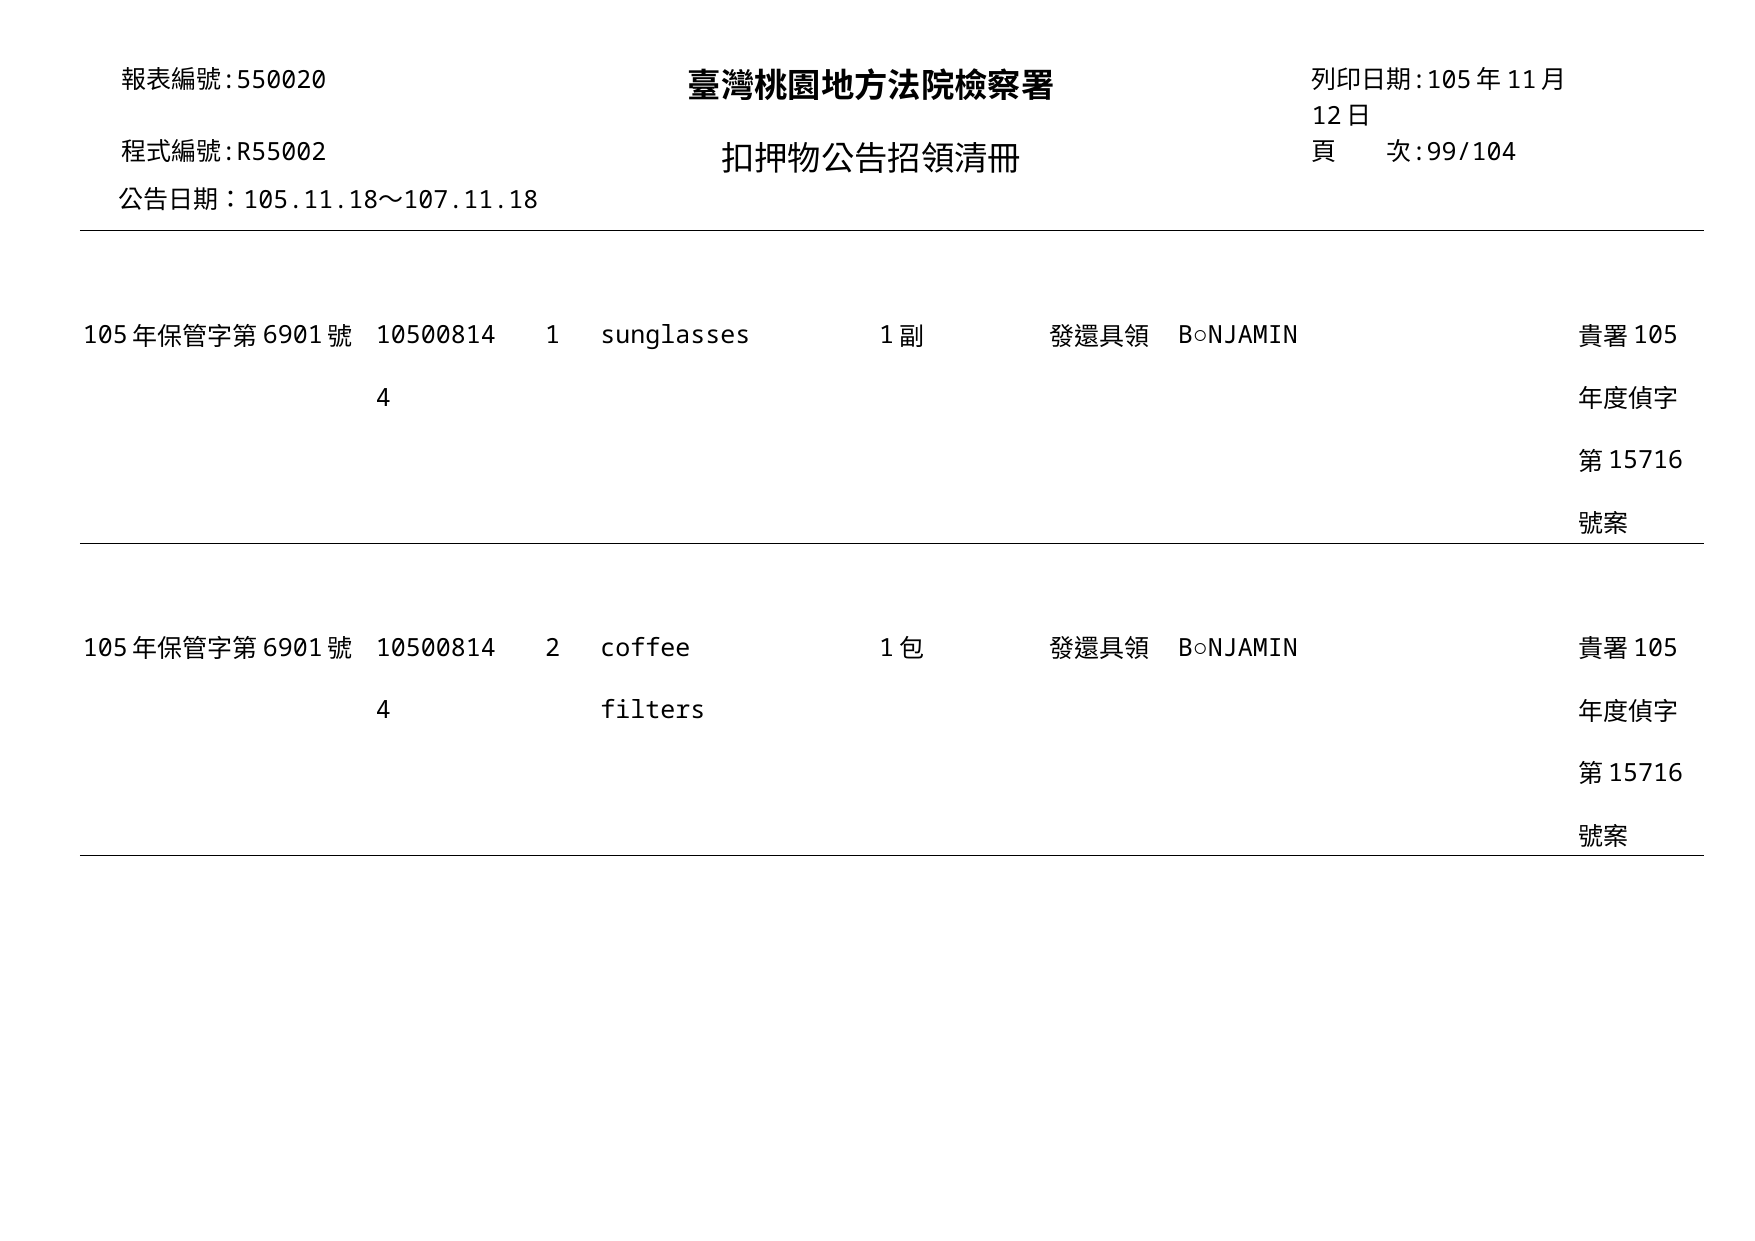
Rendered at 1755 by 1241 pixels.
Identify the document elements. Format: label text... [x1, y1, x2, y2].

table_cell 2 [507, 544, 597, 855]
table_cell 1包 [808, 544, 927, 855]
table_cell 105008144 [373, 231, 507, 542]
table_cell 105008144 [373, 544, 507, 855]
table_cell [927, 544, 1046, 855]
table_cell [1317, 231, 1575, 542]
table_cell B○NJAMIN [1175, 231, 1317, 542]
table_cell 1副 [808, 231, 927, 542]
table_cell 發還具領 [1046, 544, 1175, 855]
table_cell [927, 231, 1046, 542]
table_cell B○NJAMIN [1175, 544, 1317, 855]
table_cell 105年保管字第6901號 [80, 231, 373, 542]
table_cell 1 [507, 231, 597, 542]
table_cell 貴署105年度偵字第15716號案 [1575, 544, 1704, 855]
table_cell 貴署105年度偵字第15716號案 [1575, 231, 1704, 542]
table_cell [1317, 544, 1575, 855]
table_cell 105年保管字第6901號 [80, 544, 373, 855]
table_cell sunglasses [597, 231, 807, 542]
table_cell 發還具領 [1046, 231, 1175, 542]
table_cell coffee filters [597, 544, 807, 855]
